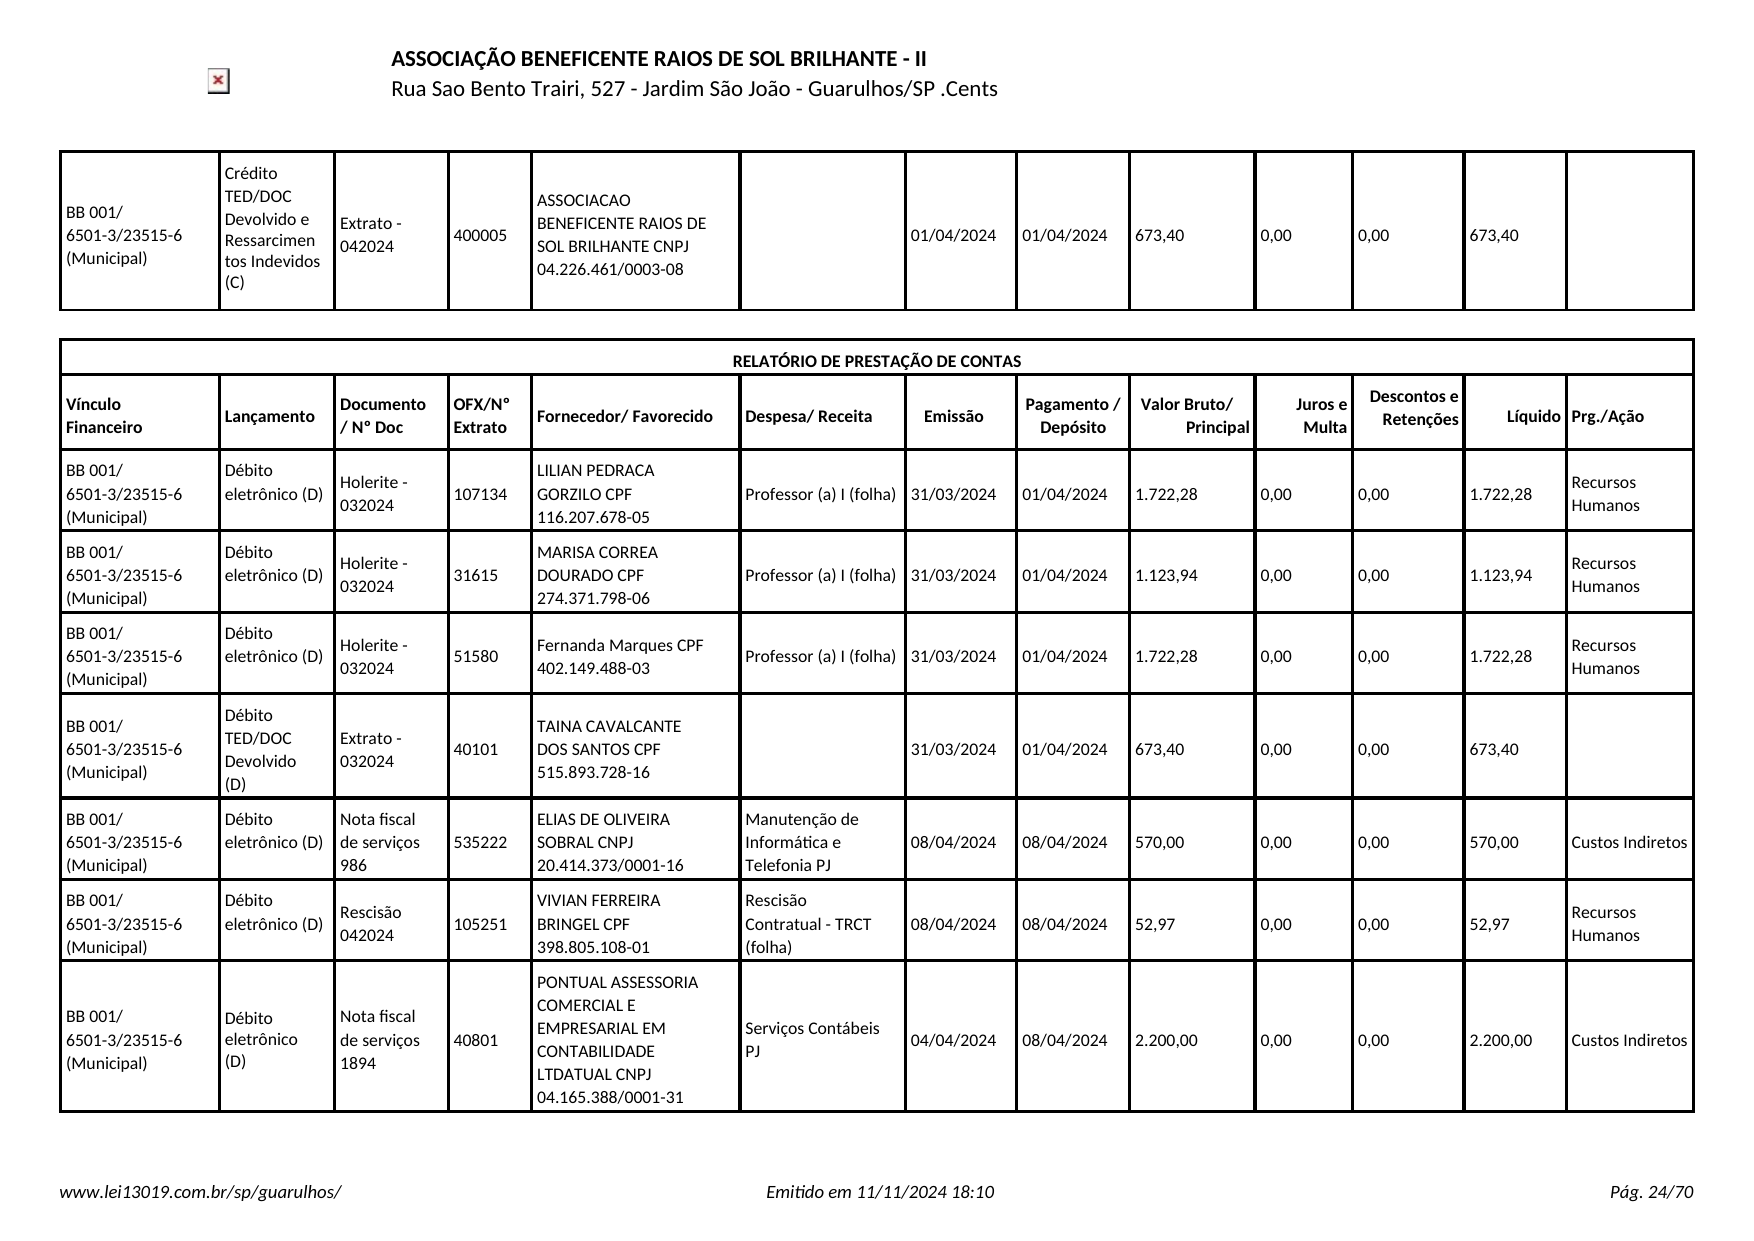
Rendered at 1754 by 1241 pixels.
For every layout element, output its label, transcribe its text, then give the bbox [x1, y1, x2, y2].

table_cell 08/04/2024 [1018, 800, 1128, 878]
table_cell 04/04/2024 [907, 962, 1015, 1110]
table_cell TAINA CAVALCANTE DOS SANTOS CPF 515.893.728-16 [533, 695, 738, 796]
table_cell Descontos e Retenções [1354, 376, 1462, 448]
table_cell 0,00 [1257, 532, 1351, 611]
table_cell MARISA CORREA DOURADO CPF 274.371.798-06 [533, 532, 738, 611]
table_cell 0,00 [1354, 962, 1462, 1110]
table_cell BB 001/ 6501-3/23515-6 (Municipal) [62, 614, 218, 692]
table_cell 0,00 [1257, 881, 1351, 959]
table_cell 1.722,28 [1466, 451, 1565, 529]
table_cell [1568, 695, 1692, 796]
table_cell [742, 153, 904, 309]
table_cell 0,00 [1257, 962, 1351, 1110]
table_header RELATÓRIO DE PRESTAÇÃO DE CONTAS [62, 341, 1692, 373]
table_cell 40101 [450, 695, 530, 796]
table_cell 31/03/2024 [907, 614, 1015, 692]
table_cell 01/04/2024 [1018, 614, 1128, 692]
table_cell Holerite - 032024 [336, 614, 447, 692]
table_cell 0,00 [1354, 614, 1462, 692]
table_cell Débito eletrônico (D) [221, 451, 333, 529]
table_cell 08/04/2024 [907, 881, 1015, 959]
table_cell 535222 [450, 800, 530, 878]
table_cell Despesa/ Receita [742, 376, 904, 448]
table_cell Extrato - 032024 [336, 695, 447, 796]
table_cell 400005 [450, 153, 530, 309]
table_cell 01/04/2024 [1018, 153, 1128, 309]
table_cell 105251 [450, 881, 530, 959]
table_cell 01/04/2024 [1018, 532, 1128, 611]
table_cell 08/04/2024 [1018, 962, 1128, 1110]
table_cell 673,40 [1466, 695, 1565, 796]
table_cell 0,00 [1257, 451, 1351, 529]
table_cell Recursos Humanos [1568, 614, 1692, 692]
table_cell Débito eletrônico (D) [221, 800, 333, 878]
table_cell Prg./Ação [1568, 376, 1692, 448]
table_cell Líquido [1466, 376, 1565, 448]
table_cell 0,00 [1354, 800, 1462, 878]
table_cell Débito TED/DOC Devolvido (D) [221, 695, 333, 796]
table_cell 1.722,28 [1131, 614, 1253, 692]
table_cell 0,00 [1354, 532, 1462, 611]
table_cell ASSOCIACAO BENEFICENTE RAIOS DE SOL BRILHANTE CNPJ 04.226.461/0003-08 [533, 153, 738, 309]
table_cell LILIAN PEDRACA GORZILO CPF 116.207.678-05 [533, 451, 738, 529]
table_cell Manutenção de Informática e Telefonia PJ [742, 800, 904, 878]
table_cell 31615 [450, 532, 530, 611]
table_cell 40801 [450, 962, 530, 1110]
table_cell Débito eletrônico (D) [221, 614, 333, 692]
table_cell 0,00 [1257, 695, 1351, 796]
table_cell 31/03/2024 [907, 451, 1015, 529]
table_cell Custos Indiretos [1568, 800, 1692, 878]
table_cell ELIAS DE OLIVEIRA SOBRAL CNPJ 20.414.373/0001-16 [533, 800, 738, 878]
table_cell 1.123,94 [1466, 532, 1565, 611]
table_cell VIVIAN FERREIRA BRINGEL CPF 398.805.108-01 [533, 881, 738, 959]
table_cell Rescisão 042024 [336, 881, 447, 959]
table_cell Débito eletrônico (D) [221, 881, 333, 959]
table_cell 52,97 [1131, 881, 1253, 959]
table_cell Serviços Contábeis PJ [742, 962, 904, 1110]
table_cell 01/04/2024 [1018, 451, 1128, 529]
table_cell 2.200,00 [1466, 962, 1565, 1110]
table_cell BB 001/ 6501-3/23515-6 (Municipal) [62, 800, 218, 878]
table_cell Fernanda Marques CPF 402.149.488-03 [533, 614, 738, 692]
table_cell 1.722,28 [1466, 614, 1565, 692]
table_cell 52,97 [1466, 881, 1565, 959]
table_cell 0,00 [1354, 153, 1462, 309]
table_cell Débito eletrônico (D) [221, 962, 333, 1110]
table_cell Juros e Multa [1257, 376, 1351, 448]
table_cell Extrato - 042024 [336, 153, 447, 309]
table_cell PONTUAL ASSESSORIA COMERCIAL E EMPRESARIAL EM CONTABILIDADE LTDATUAL CNPJ 04.165.388/0001-31 [533, 962, 738, 1110]
table_cell BB 001/ 6501-3/23515-6 (Municipal) [62, 881, 218, 959]
table_cell 0,00 [1257, 800, 1351, 878]
table_cell BB 001/ 6501-3/23515-6 (Municipal) [62, 451, 218, 529]
table_cell 673,40 [1466, 153, 1565, 309]
table_cell 01/04/2024 [1018, 695, 1128, 796]
table_cell Débito eletrônico (D) [221, 532, 333, 611]
table_cell BB 001/ 6501-3/23515-6 (Municipal) [62, 962, 218, 1110]
table_cell BB 001/ 6501-3/23515-6 (Municipal) [62, 153, 218, 309]
table_cell Professor (a) I (folha) [742, 614, 904, 692]
table_cell 08/04/2024 [1018, 881, 1128, 959]
table_cell 673,40 [1131, 153, 1253, 309]
table_cell 107134 [450, 451, 530, 529]
table_cell OFX/Nº Extrato [450, 376, 530, 448]
table_cell 51580 [450, 614, 530, 692]
table_cell Vínculo Financeiro [62, 376, 218, 448]
table_cell Emissão [907, 376, 1015, 448]
table_cell Custos Indiretos [1568, 962, 1692, 1110]
table_cell 570,00 [1466, 800, 1565, 878]
table_cell 0,00 [1257, 153, 1351, 309]
table_cell Nota fiscal de serviços 1894 [336, 962, 447, 1110]
table_cell Professor (a) I (folha) [742, 532, 904, 611]
table_cell [1568, 153, 1692, 309]
table_cell Valor Bruto/ Principal [1131, 376, 1253, 448]
table_cell Holerite - 032024 [336, 532, 447, 611]
table_cell 1.722,28 [1131, 451, 1253, 529]
table_cell Lançamento [221, 376, 333, 448]
table_cell Rescisão Contratual - TRCT (folha) [742, 881, 904, 959]
table_cell 01/04/2024 [907, 153, 1015, 309]
table_cell Fornecedor/ Favorecido [533, 376, 738, 448]
table_cell 570,00 [1131, 800, 1253, 878]
table_cell Holerite - 032024 [336, 451, 447, 529]
table_cell BB 001/ 6501-3/23515-6 (Municipal) [62, 532, 218, 611]
table_cell 31/03/2024 [907, 532, 1015, 611]
table_cell 0,00 [1354, 695, 1462, 796]
table_cell 0,00 [1354, 881, 1462, 959]
table_cell [742, 695, 904, 796]
table_cell 2.200,00 [1131, 962, 1253, 1110]
table_cell 0,00 [1354, 451, 1462, 529]
table_cell Documento / Nº Doc [336, 376, 447, 448]
table_cell 0,00 [1257, 614, 1351, 692]
table_cell Nota fiscal de serviços 986 [336, 800, 447, 878]
table_cell BB 001/ 6501-3/23515-6 (Municipal) [62, 695, 218, 796]
table_cell 673,40 [1131, 695, 1253, 796]
table_cell 1.123,94 [1131, 532, 1253, 611]
table_cell Crédito TED/DOC Devolvido e Ressarcimen tos Indevidos (C) [221, 153, 333, 309]
table_cell Professor (a) I (folha) [742, 451, 904, 529]
table_cell 31/03/2024 [907, 695, 1015, 796]
table_cell Recursos Humanos [1568, 451, 1692, 529]
table_cell 08/04/2024 [907, 800, 1015, 878]
table_cell Recursos Humanos [1568, 881, 1692, 959]
table_cell Recursos Humanos [1568, 532, 1692, 611]
table_cell Pagamento / Depósito [1018, 376, 1128, 448]
